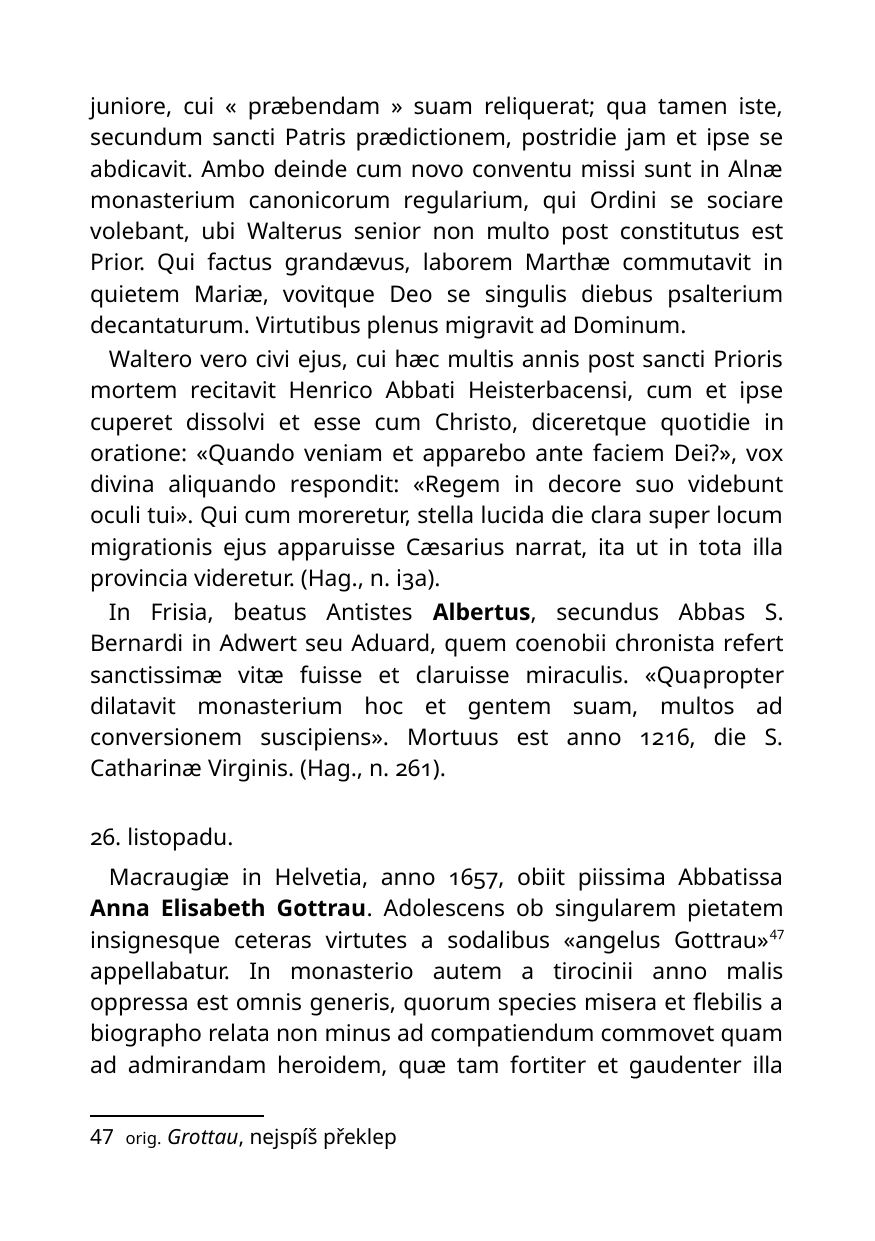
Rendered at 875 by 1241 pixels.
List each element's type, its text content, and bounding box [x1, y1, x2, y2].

text In Frisia, beatus Antistes Albertus, secundus Abbas S. Bernardi in Adwert seu Aduard, quem coenobii chronista refert sanctissimæ vitæ fuisse et claruisse miraculis. «Qua­propter dilatavit monasterium hoc et gentem suam, multos ad conversionem suscipiens». Mortuus est anno 1216, die S. Catharinæ Virginis. (Hag., n. 261). [90, 596, 784, 783]
text Waltero vero civi ejus, cui hæc multis annis post sancti Prioris mortem recitavit Henrico Abbati Heisterbacensi, cum et ipse cuperet dissolvi et esse cum Christo, diceretque quo­tidie in oratione: «Quando veniam et apparebo ante faciem Dei?», vox divina aliquando respondit: «Regem in decore suo videbunt oculi tui». Qui cum moreretur, stella lucida die clara super locum migrationis ejus apparuisse Cæsarius narrat, ita ut in tota illa provincia videretur. (Hag., n. i3a). [90, 343, 784, 593]
text orig. Grottau, nejspíš překlep [90, 1122, 784, 1150]
text 26. listopadu. [90, 821, 784, 852]
text juniore, cui « præbendam » suam reliquerat; qua tamen iste, secundum sancti Patris prædictionem, postridie jam et ipse se abdicavit. Ambo deinde cum novo conventu missi sunt in Alnæ monasterium canonicorum regularium, qui Ordini se sociare volebant, ubi Walterus senior non multo post constitutus est Prior. Qui factus grandævus, laborem Marthæ commutavit in quietem Mariæ, vovitque Deo se singulis diebus psalterium decantaturum. Virtutibus plenus migravit ad Dominum. [90, 90, 784, 340]
text Macraugiæ in Helvetia, anno 1657, obiit piissima Abbatissa Anna Elisabeth Gottrau. Adolescens ob singularem pietatem insignesque ceteras virtutes a sodalibus «angelus Gottrau» appellabatur. In monasterio autem a tirocinii anno malis oppressa est omnis generis, quorum species misera et flebilis a biographo relata non minus ad compatiendum commovet quam ad admirandam heroidem, quæ tam fortiter et gaudenter illa [90, 861, 784, 1080]
